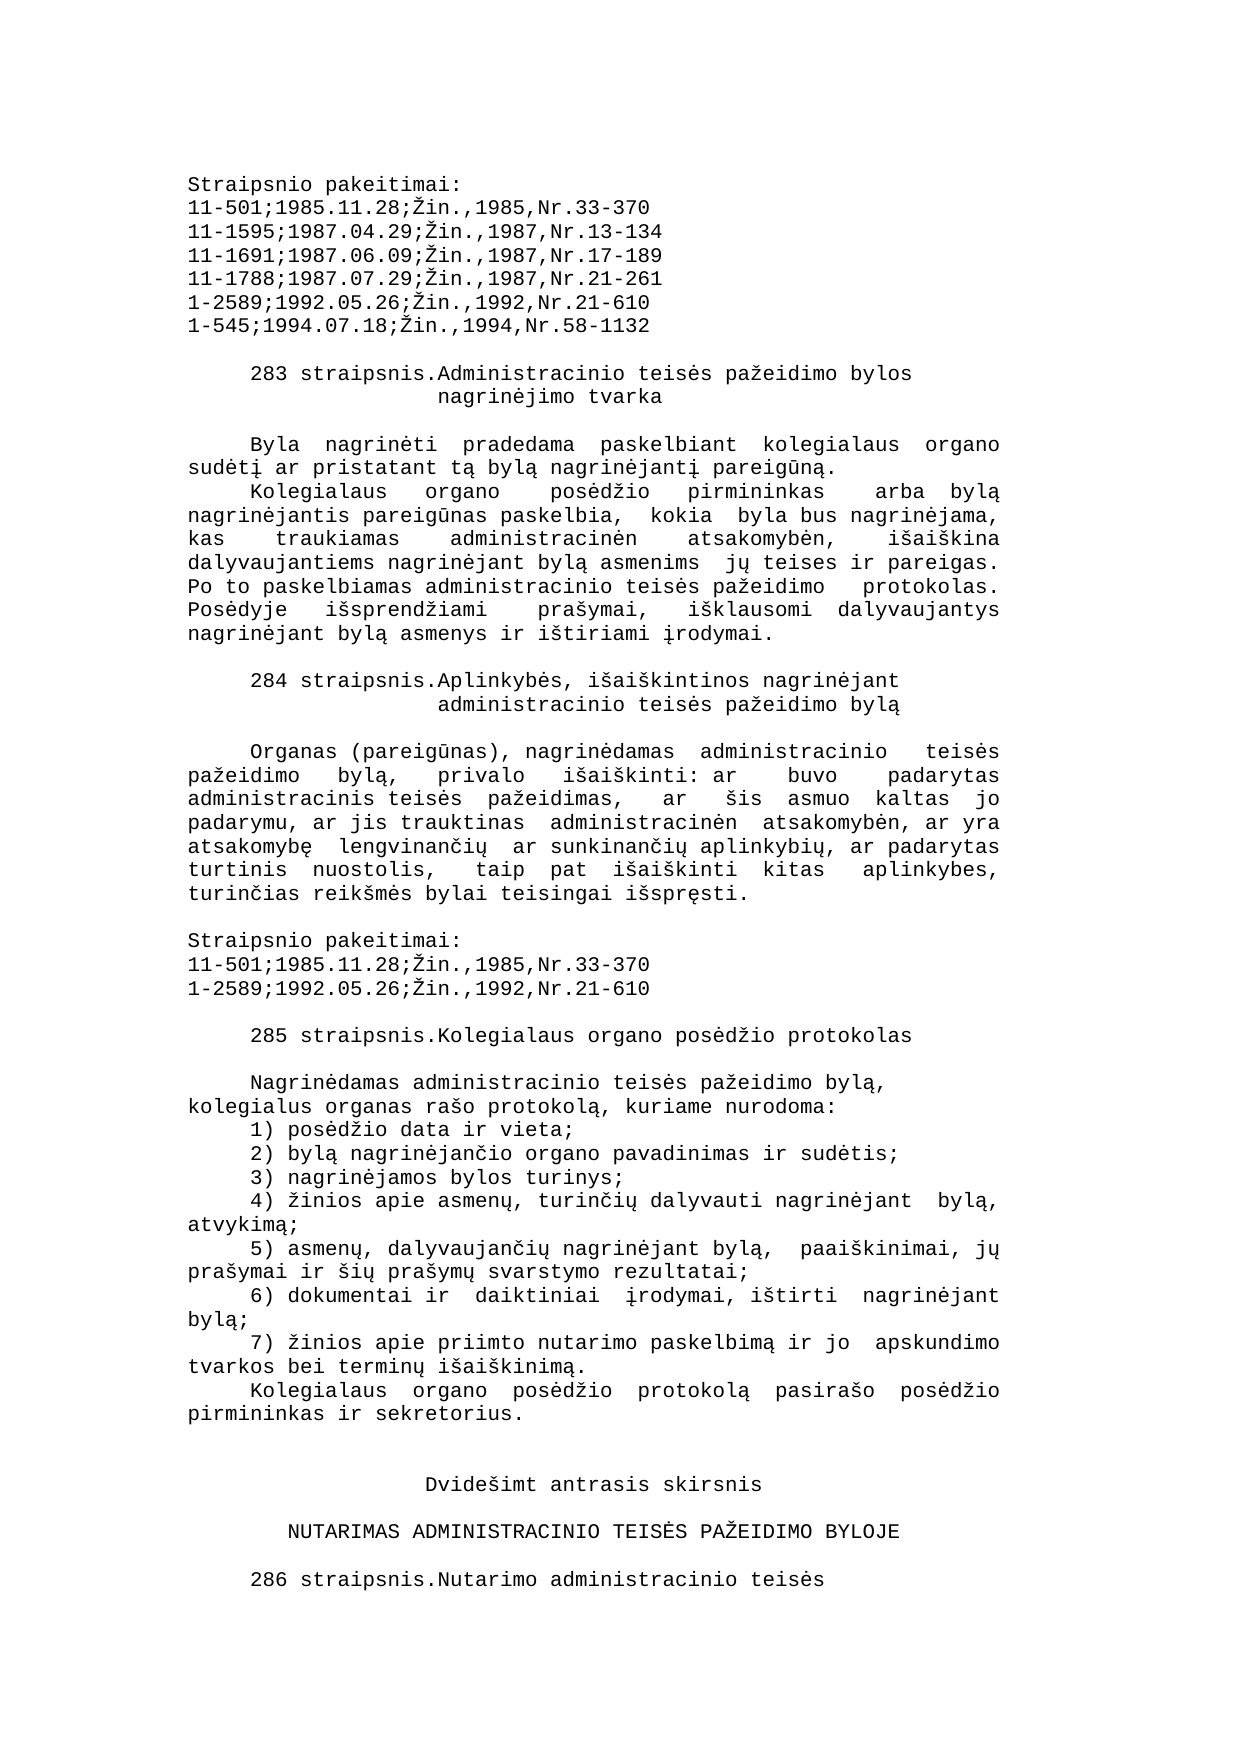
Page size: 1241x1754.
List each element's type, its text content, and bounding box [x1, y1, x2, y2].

text atsakomybę lengvinančių ar sunkinančių aplinkybių, ar padarytas [187, 836, 1053, 859]
text Posėdyje išsprendžiami prašymai, išklausomi dalyvaujantys [187, 599, 1053, 623]
text 5) asmenų, dalyvaujančių nagrinėjant bylą, paaiškinimai, jų [187, 1238, 1053, 1261]
text Straipsnio pakeitimai: [187, 930, 1053, 954]
text 4) žinios apie asmenų, turinčių dalyvauti nagrinėjant bylą, [187, 1190, 1053, 1214]
text pirmininkas ir sekretorius. [187, 1403, 1053, 1427]
text 1-2589;1992.05.26;Žin.,1992,Nr.21-610 [187, 292, 1053, 316]
text bylą; [187, 1309, 1053, 1332]
text Nagrinėdamas administracinio teisės pažeidimo bylą, [187, 1072, 1053, 1096]
text 1-2589;1992.05.26;Žin.,1992,Nr.21-610 [187, 978, 1053, 1001]
text nagrinėjant bylą asmenys ir ištiriami įrodymai. [187, 623, 1053, 647]
text atvykimą; [187, 1214, 1053, 1238]
text Straipsnio pakeitimai: [187, 174, 1053, 197]
text 283 straipsnis.Administracinio teisės pažeidimo bylos [187, 363, 1053, 386]
text nagrinėjimo tvarka [187, 386, 1053, 410]
text kolegialus organas rašo protokolą, kuriame nurodoma: [187, 1096, 1053, 1119]
text 286 straipsnis.Nutarimo administracinio teisės [187, 1569, 1053, 1592]
text Organas (pareigūnas), nagrinėdamas administracinio teisės [187, 741, 1053, 765]
text Kolegialaus organo posėdžio protokolą pasirašo posėdžio [187, 1379, 1053, 1403]
text 11-501;1985.11.28;Žin.,1985,Nr.33-370 [187, 954, 1053, 978]
text administracinio teisės pažeidimo bylą [187, 694, 1053, 717]
text turtinis nuostolis, taip pat išaiškinti kitas aplinkybes, [187, 859, 1053, 883]
text pažeidimo bylą, privalo išaiškinti: ar buvo padarytas [187, 765, 1053, 788]
text 7) žinios apie priimto nutarimo paskelbimą ir jo apskundimo [187, 1332, 1053, 1356]
text 284 straipsnis.Aplinkybės, išaiškintinos nagrinėjant [187, 670, 1053, 694]
text sudėtį ar pristatant tą bylą nagrinėjantį pareigūną. [187, 457, 1053, 481]
text 2) bylą nagrinėjančio organo pavadinimas ir sudėtis; [187, 1143, 1053, 1167]
text 1-545;1994.07.18;Žin.,1994,Nr.58-1132 [187, 316, 1053, 339]
text prašymai ir šių prašymų svarstymo rezultatai; [187, 1261, 1053, 1285]
text 11-1595;1987.04.29;Žin.,1987,Nr.13-134 [187, 221, 1053, 244]
text 11-1788;1987.07.29;Žin.,1987,Nr.21-261 [187, 268, 1053, 292]
text 11-1691;1987.06.09;Žin.,1987,Nr.17-189 [187, 244, 1053, 268]
text Po to paskelbiamas administracinio teisės pažeidimo protokolas. [187, 576, 1053, 599]
text 6) dokumentai ir daiktiniai įrodymai, ištirti nagrinėjant [187, 1285, 1053, 1309]
text padarymu, ar jis trauktinas administracinėn atsakomybėn, ar yra [187, 812, 1053, 836]
text Dvidešimt antrasis skirsnis [187, 1474, 1053, 1498]
text kas traukiamas administracinėn atsakomybėn, išaiškina [187, 528, 1053, 552]
text 11-501;1985.11.28;Žin.,1985,Nr.33-370 [187, 197, 1053, 221]
text dalyvaujantiems nagrinėjant bylą asmenims jų teises ir pareigas. [187, 552, 1053, 576]
text 1) posėdžio data ir vieta; [187, 1119, 1053, 1143]
text administracinis teisės pažeidimas, ar šis asmuo kaltas jo [187, 788, 1053, 812]
text nagrinėjantis pareigūnas paskelbia, kokia byla bus nagrinėjama, [187, 505, 1053, 528]
text 3) nagrinėjamos bylos turinys; [187, 1167, 1053, 1190]
text tvarkos bei terminų išaiškinimą. [187, 1356, 1053, 1379]
text Kolegialaus organo posėdžio pirmininkas arba bylą [187, 481, 1053, 505]
text Byla nagrinėti pradedama paskelbiant kolegialaus organo [187, 434, 1053, 457]
text NUTARIMAS ADMINISTRACINIO TEISĖS PAŽEIDIMO BYLOJE [187, 1521, 1053, 1545]
text turinčias reikšmės bylai teisingai išspręsti. [187, 883, 1053, 907]
text 285 straipsnis.Kolegialaus organo posėdžio protokolas [187, 1025, 1053, 1048]
